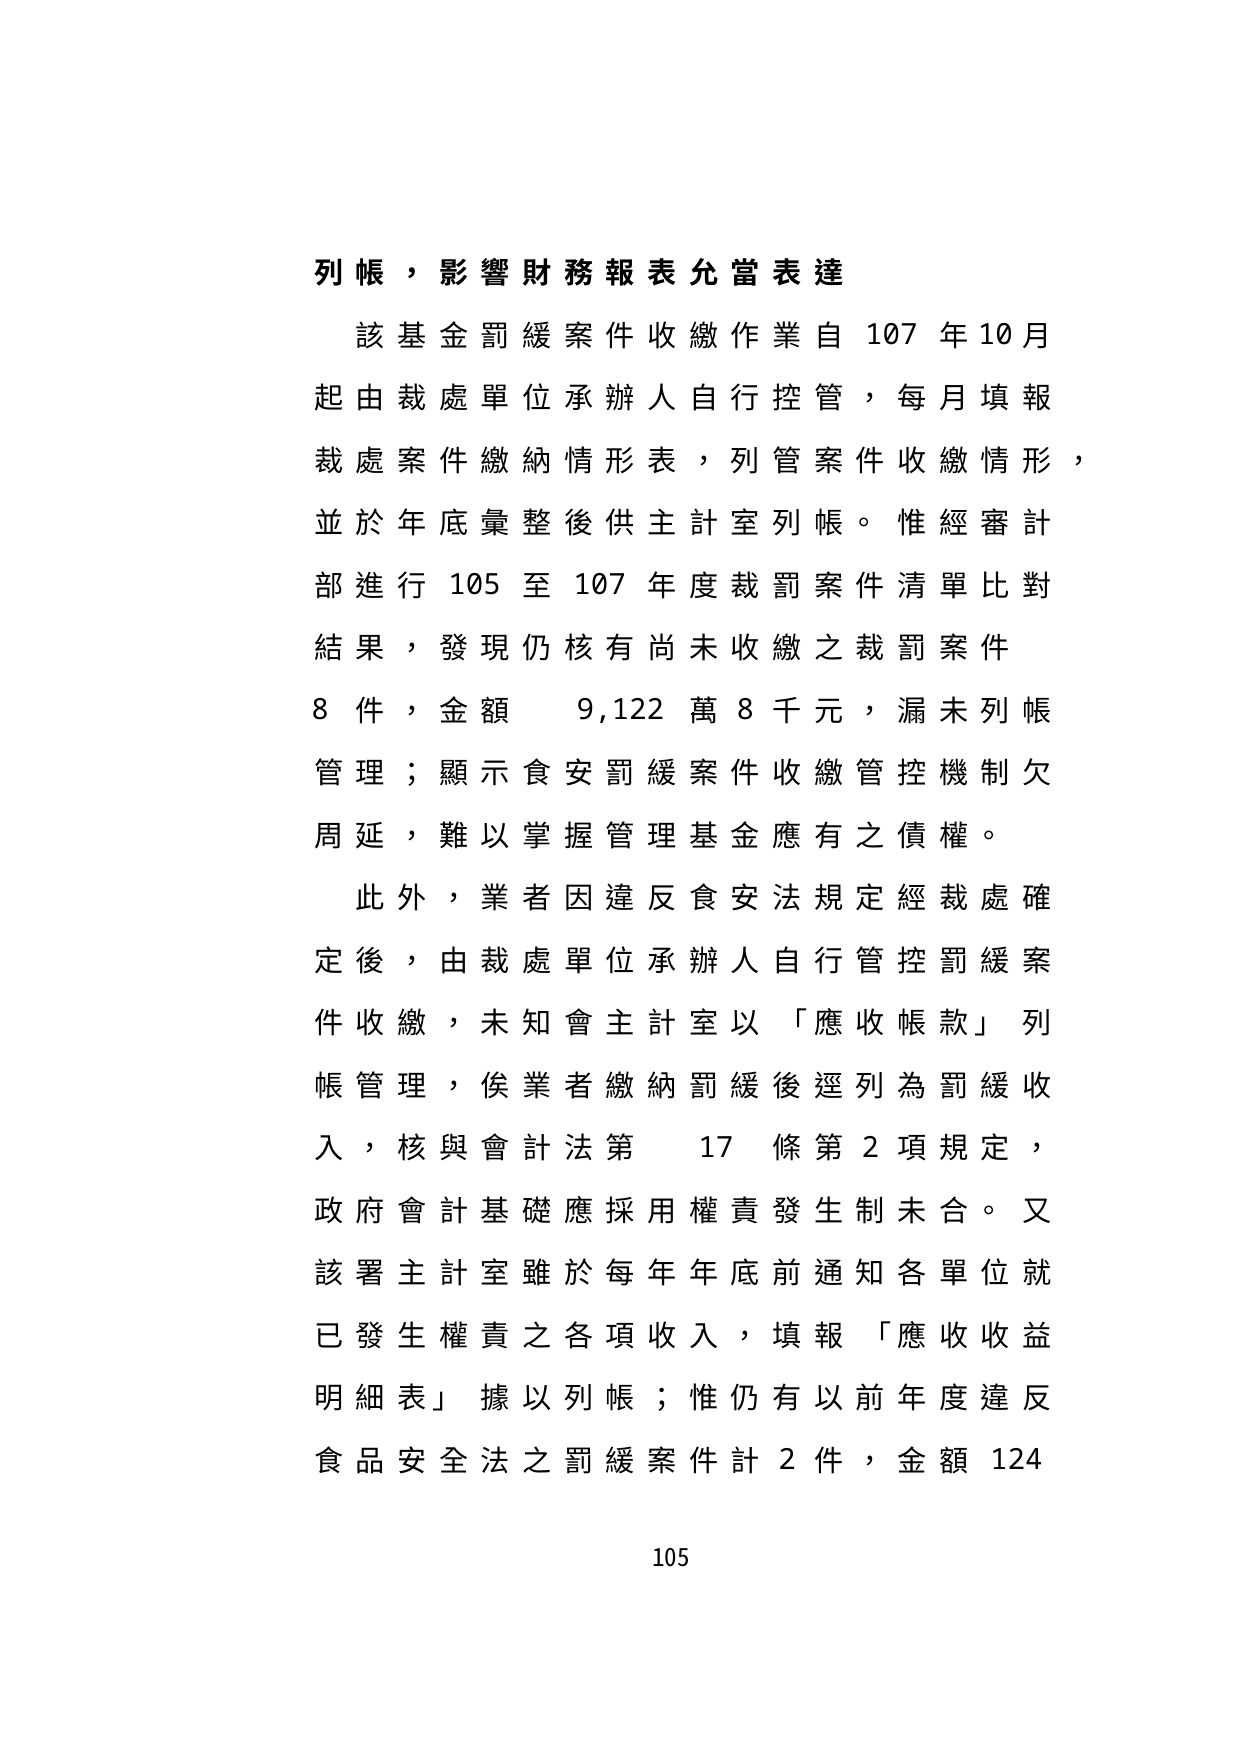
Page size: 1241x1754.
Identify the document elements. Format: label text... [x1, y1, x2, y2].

text 該基金罰緩案件收繳作業自107年10月起由裁處單位承辦人自行控管，每月填報裁處案件繳納情形表，列管案件收繳情形，並於年底彙整後供主計室列帳。惟經審計部進行105至107年度裁罰案件清單比對結果，發現仍核有尚未收繳之裁罰案件 8 件，金額 9,122萬8千元，漏未列帳管理；顯示食安罰緩案件收繳管控機制欠周延，難以掌握管理基金應有之債權。 [271, 292, 1058, 854]
text 此外，業者因違反食安法規定經裁處確定後，由裁處單位承辦人自行管控罰緩案件收繳，未知會主計室以「應收帳款」列帳管理，俟業者繳納罰緩後逕列為罰緩收入，核與會計法第 17 條第2項規定，政府會計基礎應採用權責發生制未合。又該署主計室雖於每年年底前通知各單位就已發生權責之各項收入，填報「應收收益明細表」據以列帳；惟仍有以前年度違反食品安全法之罰緩案件計2件，金額124 [271, 854, 1058, 1479]
text 列帳，影響財務報表允當表達 [242, 229, 1058, 292]
